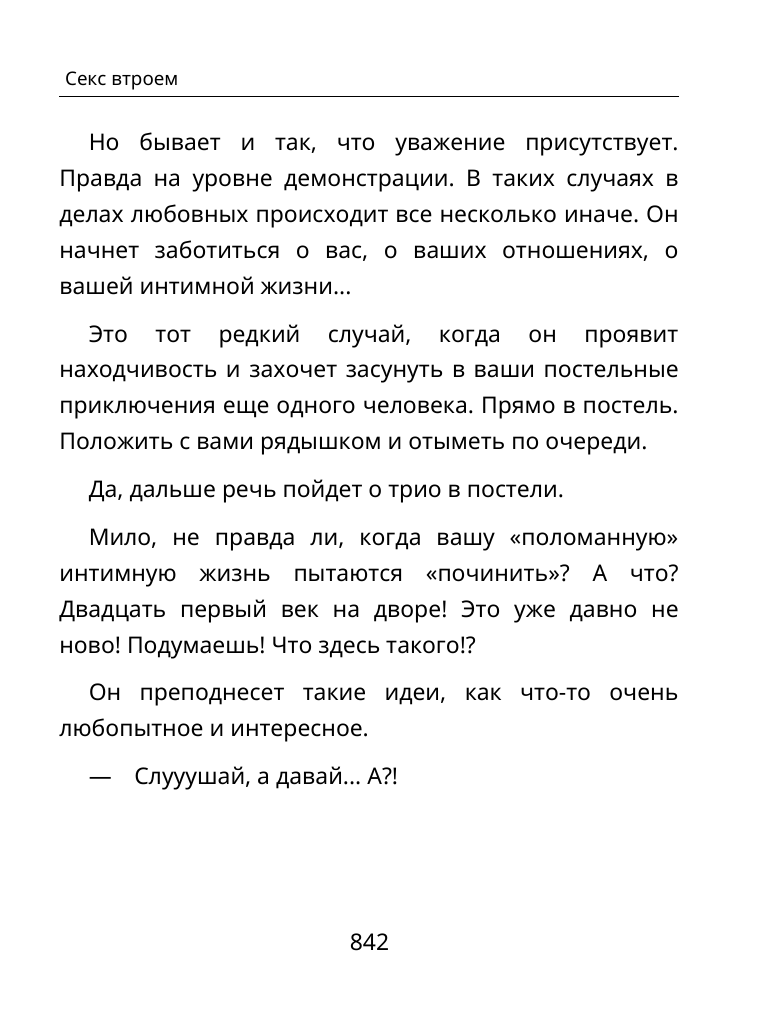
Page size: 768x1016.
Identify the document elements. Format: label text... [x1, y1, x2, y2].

text Он преподнесет такие идеи, как что-то очень любопытное и интересное. [59, 676, 679, 743]
text Но бывает и так, что уважение присутствует. Правда на уровне демонстрации. В таких случаях в делах любовных происходит все несколько иначе. Он начнет заботиться о вас, о ваших отношениях, о вашей интимной жизни... [59, 126, 679, 301]
text Это тот редкий случай, когда он проявит находчивость и захочет засунуть в ваши постельные приключения еще одного человека. Прямо в постель. Положить с вами рядышком и отыметь по очереди. [59, 317, 679, 457]
text Мило, не правда ли, когда вашу «поломанную» интимную жизнь пытаются «починить»? А что? Двадцать первый век на дворе! Это уже давно не ново! Подумаешь! Что здесь такого!? [59, 521, 679, 660]
text Да, дальше речь пойдет о трио в постели. [59, 473, 679, 504]
list Слууушай, а давай... А?! [59, 760, 679, 791]
